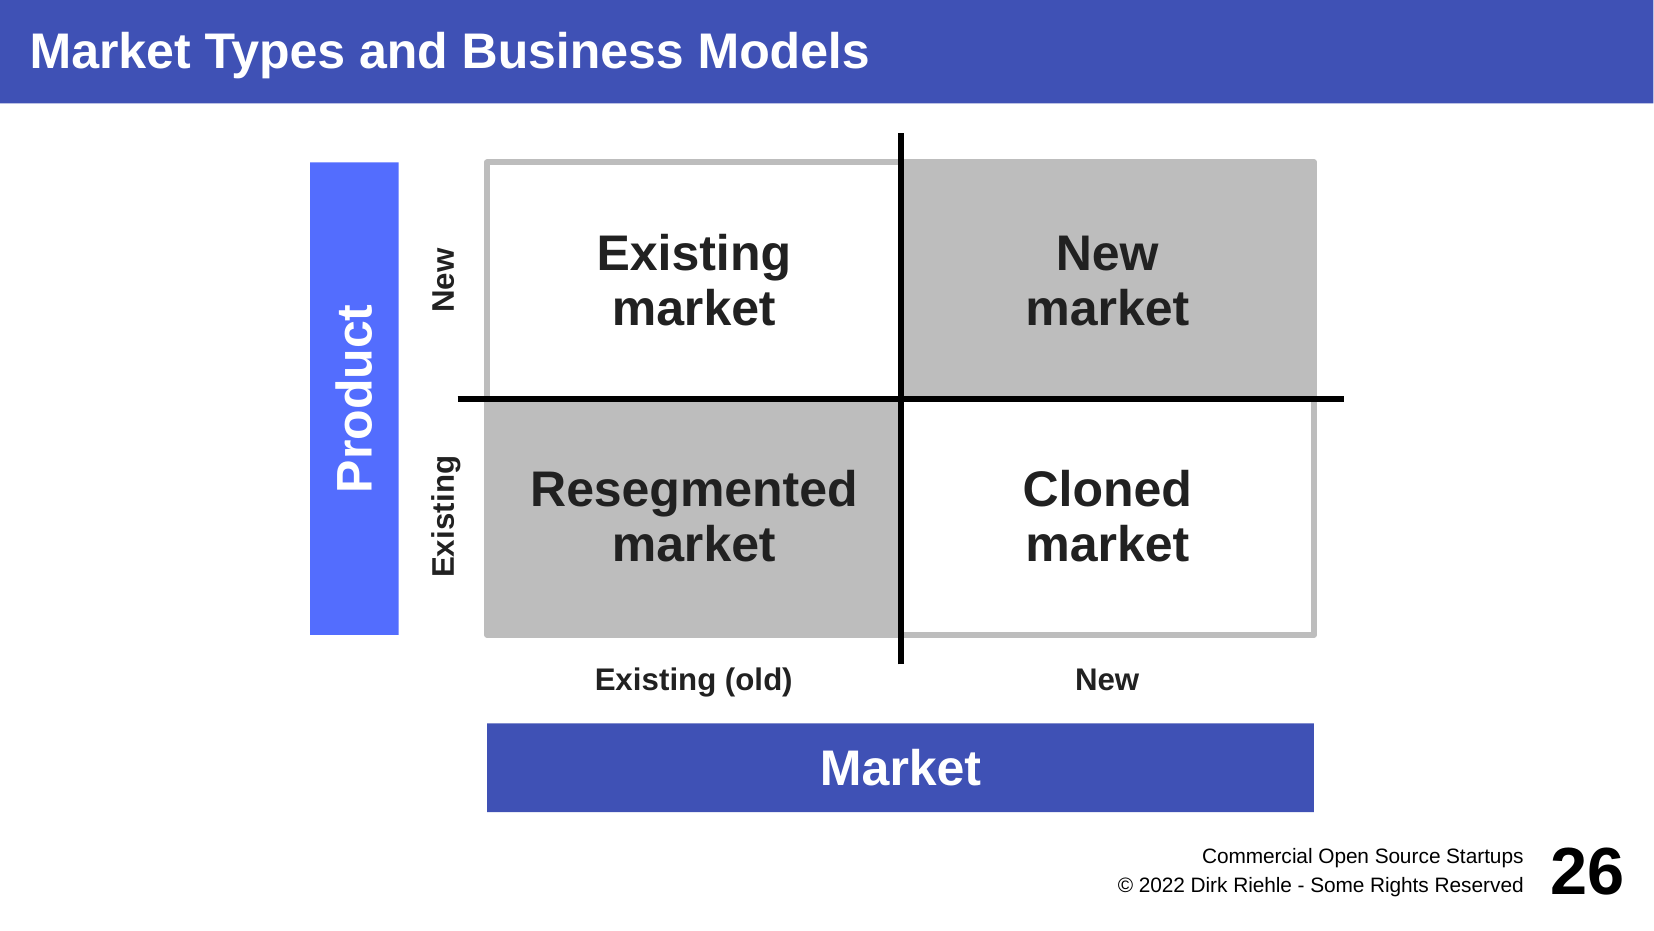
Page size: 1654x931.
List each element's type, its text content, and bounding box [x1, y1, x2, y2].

text_box Existing (old) [487, 634, 900, 723]
text_box Existing market [488, 162, 898, 396]
text_box Market [487, 723, 1314, 813]
title Market Types and Business Models [0, 0, 1654, 104]
text_box Cloned market [904, 402, 1314, 634]
text_box Existing [399, 399, 488, 635]
text_box New [900, 634, 1314, 723]
text_box Resegmented market [488, 402, 898, 634]
text_box New market [904, 162, 1314, 396]
text_box Product [310, 162, 399, 635]
text_box New [399, 162, 488, 399]
